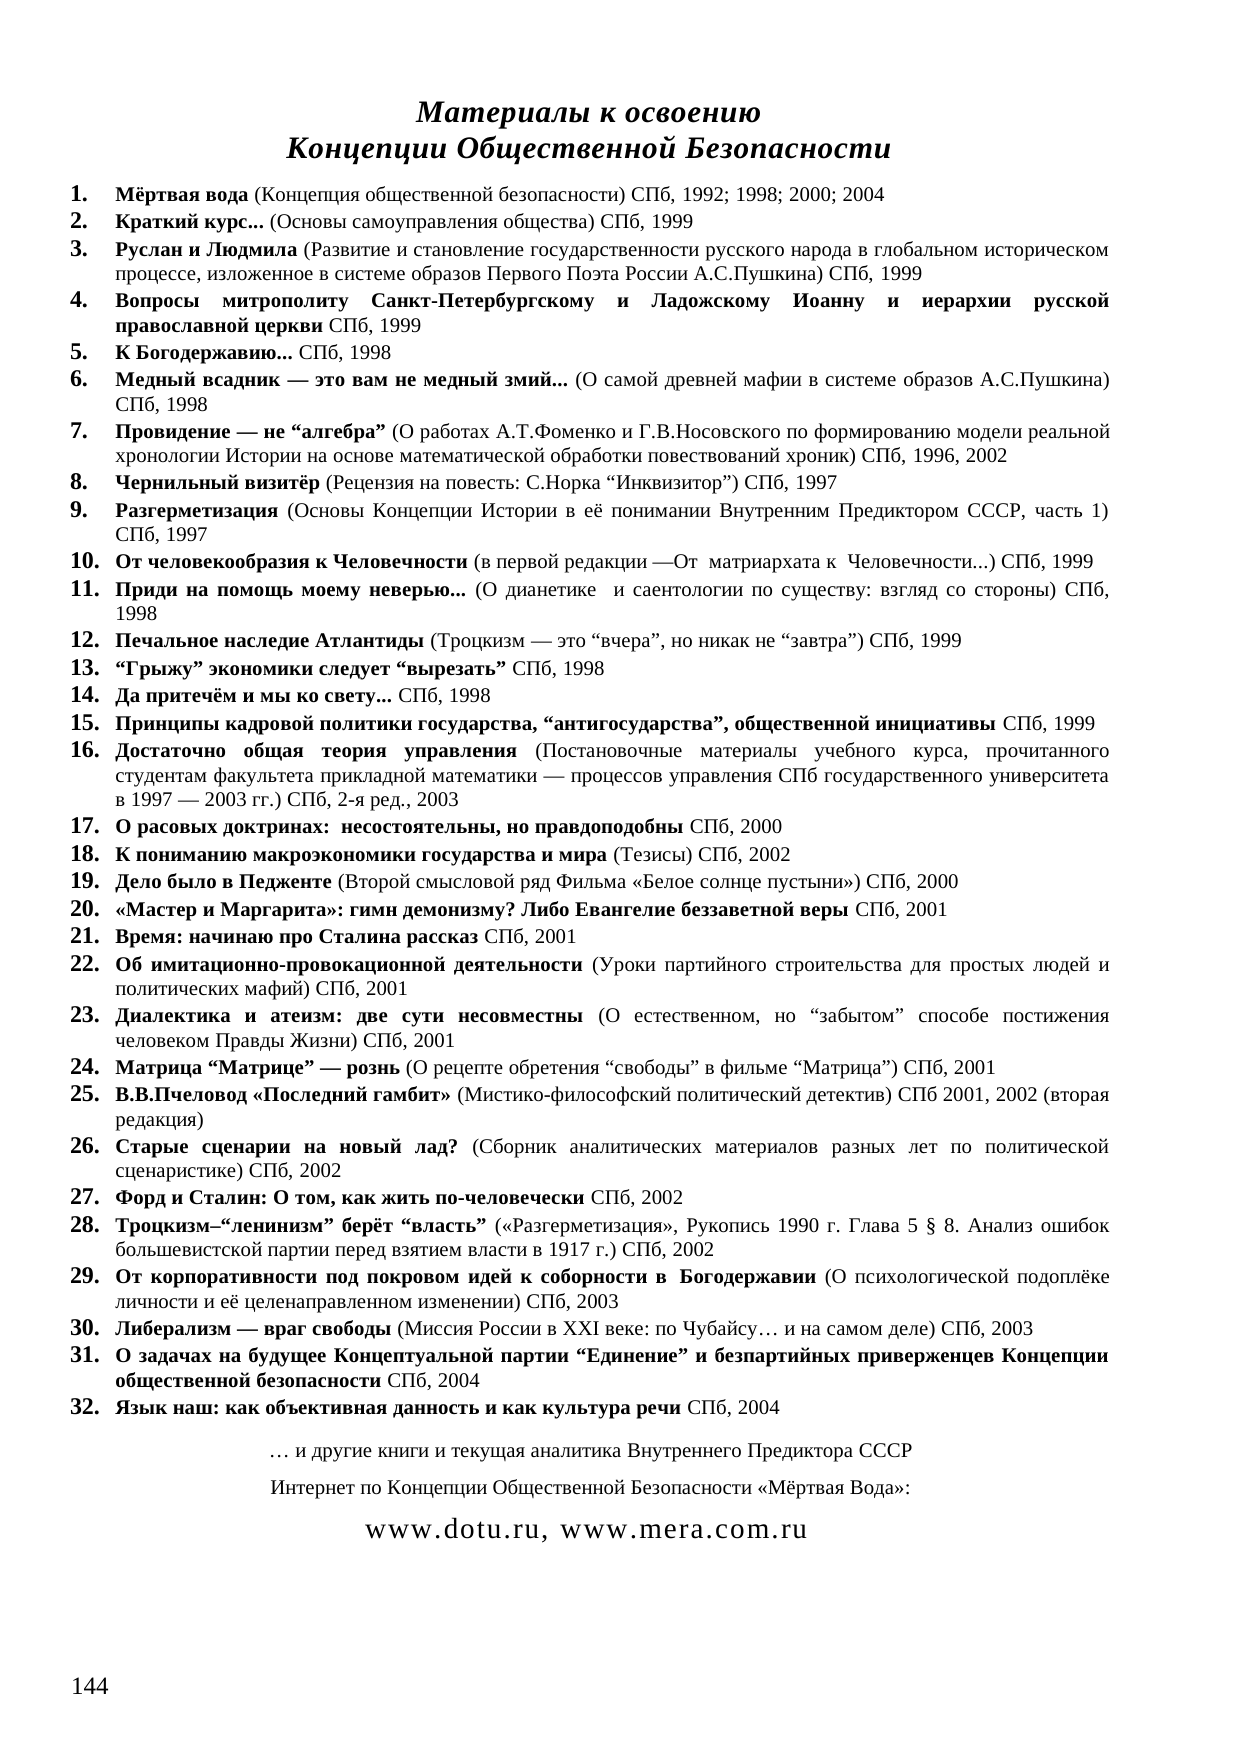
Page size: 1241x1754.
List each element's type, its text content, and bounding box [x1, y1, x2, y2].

list Печальное наследие Атлантиды (Троцкизм — это “вчера”, но никак не “завтра”) СПб, 1999 [70, 625, 1110, 653]
list Вопросы митрополиту Санкт-Петербургскому и Ладожскому Иоанну и иерархии русской православной церкви СПб, 1999 [70, 285, 1110, 337]
list Руслан и Людмила (Развитие и становление государственности русского народа в глобальном историческом процессе, изложенное в системе образов Первого Поэта России А.С.Пушкина) СПб, 1999 [70, 233, 1110, 285]
list От человекообразия к Человечности (в первой редакции —От матриархата к Человечности...) СПб, 1999 [70, 546, 1110, 574]
list Да притечём и мы ко свету... СПб, 1998 [70, 680, 1110, 708]
list Мёртвая вода (Концепция общественной безопасности) СПб, 1992; 1998; 2000; 2004 [70, 178, 1110, 206]
list О расовых доктринах: несостоятельны, но правдоподобны СПб, 2000 [70, 811, 1110, 838]
list Либерализм — враг свободы (Миссия России в XXI веке: по Чубайсу… и на самом деле) СПб, 2003 [70, 1313, 1110, 1340]
text Материалы к освоению Концепции Общественной Безопасности [71, 93, 1110, 166]
list Диалектика и атеизм: две сути несовместны (О естественном, но “забытом” способе постижения человеком Правды Жизни) СПб, 2001 [70, 1000, 1110, 1052]
list Троцкизм–“ленинизм” берёт “власть” («Разгерметизация», Рукопись 1990 г. Глава 5 § 8. Анализ ошибок большевистской партии перед взятием власти в 1917 г.) СПб, 2002 [70, 1210, 1110, 1261]
list Язык наш: как объективная данность и как культура речи СПб, 2004 [70, 1392, 1110, 1419]
list Медный всадник — это вам не медный змий... (О самой древней мафии в системе образов А.С.Пушкина) СПб, 1998 [70, 364, 1110, 416]
list Принципы кадровой политики государства, “антигосударства”, общественной инициативы СПб, 1999 [70, 708, 1110, 735]
list В.В.Пчеловод «Последний гамбит» (Мистико-философский политический детектив) СПб 2001, 2002 (вторая редакция) [70, 1079, 1110, 1131]
list Достаточно общая теория управления (Постановочные материалы учебного курса, прочитанного студентам факультета прикладной математики — процессов управления СПб государственного университета в 1997 — 2003 гг.) СПб, 2-я ред., 2003 [70, 735, 1110, 811]
list Форд и Сталин: О том, как жить по-человечески СПб, 2002 [70, 1182, 1110, 1210]
list Разгерметизация (Основы Концепции Истории в её понимании Внутренним Предиктором СССР, часть 1) СПб, 1997 [70, 495, 1110, 546]
list К Богодержавию... СПб, 1998 [70, 337, 1110, 364]
list Матрица “Матрице” — рознь (О рецепте обретения “свободы” в фильме “Матрица”) СПб, 2001 [70, 1052, 1110, 1079]
list Время: начинаю про Сталина рассказ СПб, 2001 [70, 921, 1110, 948]
text … и другие книги и текущая аналитика Внутреннего Предиктора СССР [71, 1438, 1110, 1462]
list Старые сценарии на новый лад? (Сборник аналитических материалов разных лет по политической сценаристике) СПб, 2002 [70, 1131, 1110, 1182]
text Интернет по Концепции Общественной Безопасности «Мёртвая Вода»: [71, 1474, 1110, 1498]
list Краткий курс... (Основы самоуправления общества) СПб, 1999 [70, 206, 1110, 233]
text www.dotu.ru, www.mera.com.ru [71, 1511, 1110, 1544]
list Об имитационно-провокационной деятельности (Уроки партийного строительства для простых людей и политических мафий) СПб, 2001 [70, 948, 1110, 1000]
list Приди на помощь моему неверью... (О дианетике и саентологии по существу: взгляд со стороны) СПб, 1998 [70, 574, 1110, 625]
list Провидение — не “алгебра” (О работах А.Т.Фоменко и Г.В.Носов­ского по формированию модели реальной хронологии Истории на основе математической обработки повествований хроник) СПб, 1996, 2002 [70, 416, 1110, 467]
list Дело было в Педженте (Второй смысловой ряд Фильма «Белое солнце пустыни») СПб, 2000 [70, 866, 1110, 893]
list От корпоративности под покровом идей к соборности в Бого­державии (О психологической подоплёке личности и её целенаправленном изменении) СПб, 2003 [70, 1261, 1110, 1313]
list О задачах на будущее Концептуальной партии “Единение” и безпартийных приверженцев Концепции общественной безопасности СПб, 2004 [70, 1340, 1110, 1392]
list Чернильный визитёр (Рецензия на повесть: С.Норка “Инквизитор”) СПб, 1997 [70, 467, 1110, 495]
list К пониманию макроэкономики государства и мира (Тезисы) СПб, 2002 [70, 838, 1110, 866]
list “Грыжу” экономики следует “вырезать” СПб, 1998 [70, 653, 1110, 680]
list «Мастер и Маргарита»: гимн демонизму? Либо Евангелие беззаветной веры СПб, 2001 [70, 893, 1110, 921]
